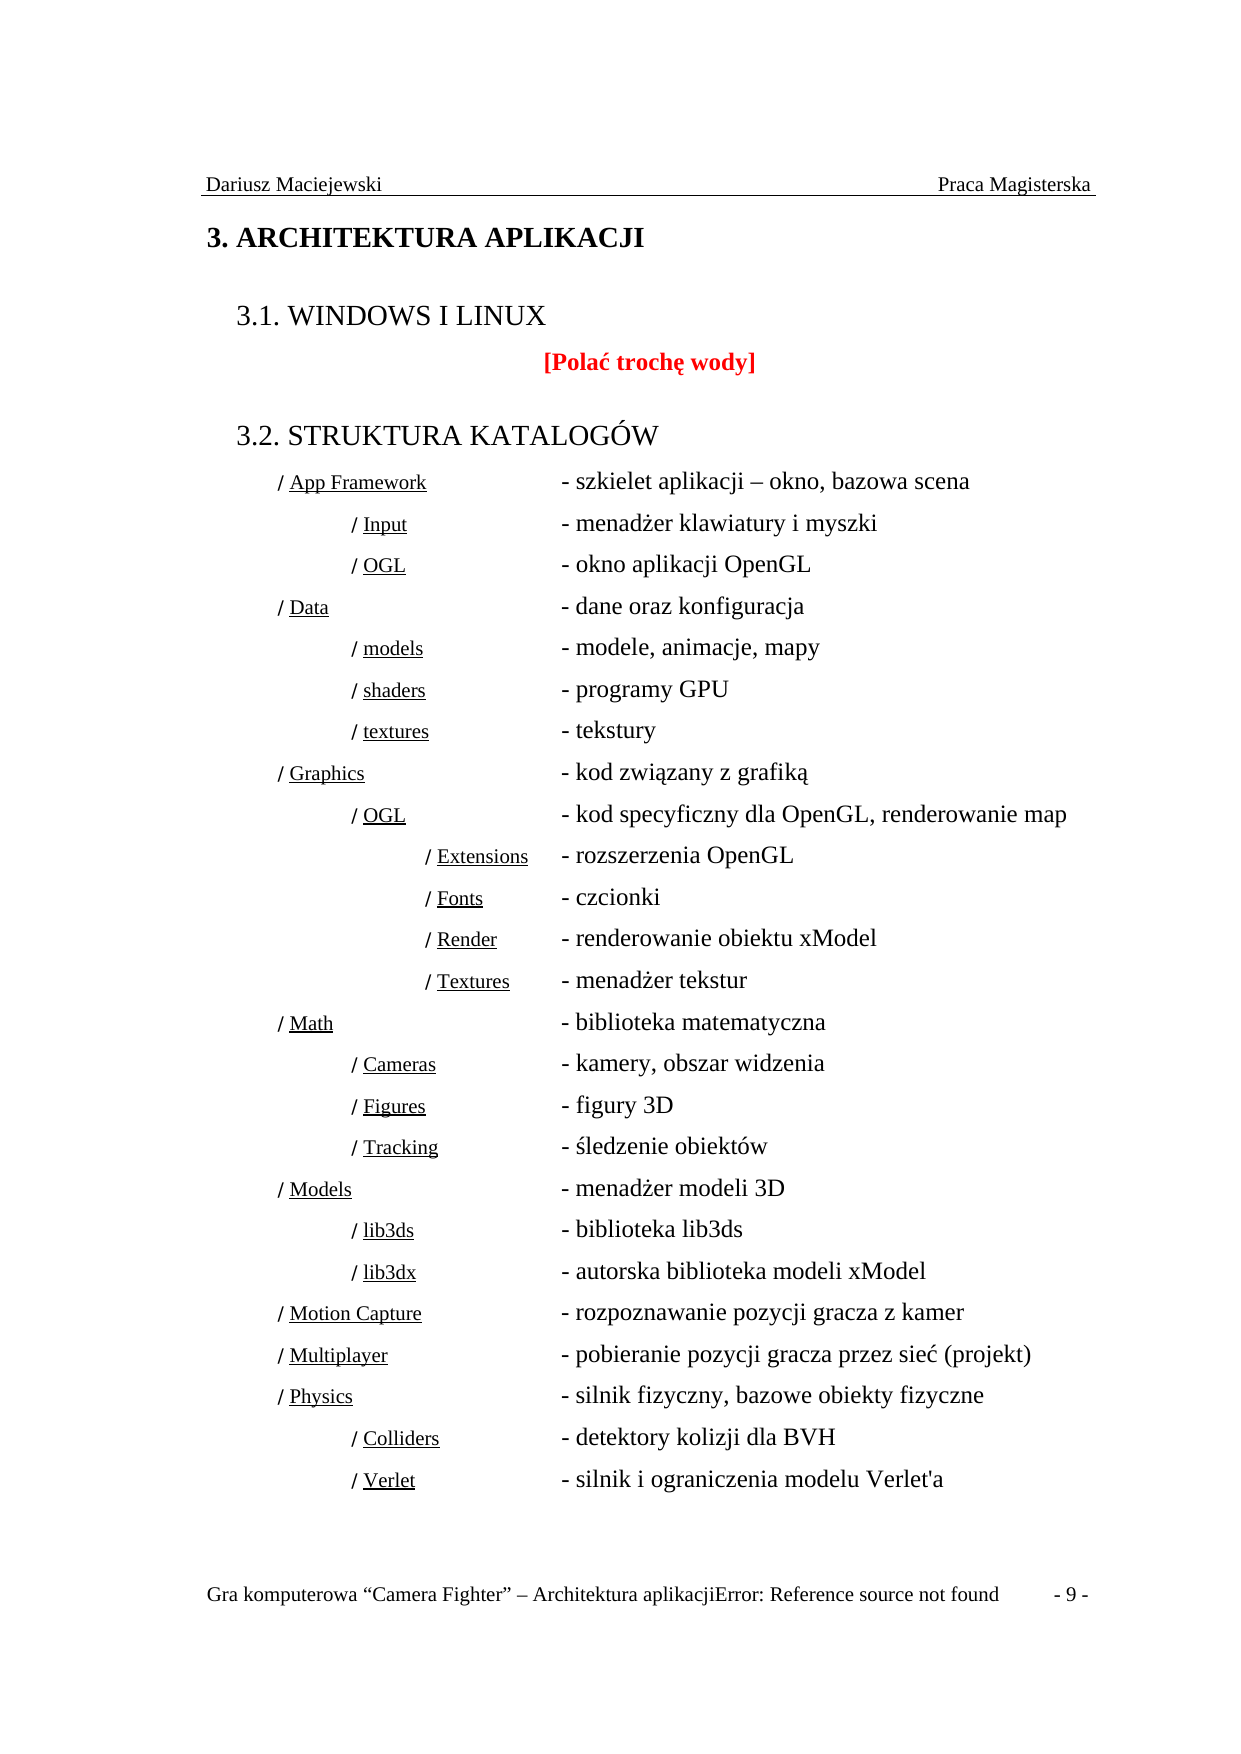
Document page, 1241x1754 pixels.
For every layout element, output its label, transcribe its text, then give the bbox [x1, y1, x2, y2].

list Models - menadżer modeli 3D [218, 1174, 1092, 1202]
list Graphics - kod związany z grafiką [218, 758, 1092, 786]
list lib3dx - autorska biblioteka modeli xModel [292, 1257, 1092, 1285]
list Extensions - rozszerzenia OpenGL [366, 841, 1092, 869]
text [Polać trochę wody] [207, 348, 1092, 376]
list Data - dane oraz konfiguracja [218, 592, 1092, 620]
list Multiplayer - pobieranie pozycji gracza przez sieć (projekt) [218, 1340, 1092, 1368]
list Figures - figury 3D [292, 1091, 1092, 1118]
list Colliders - detektory kolizji dla BVH [292, 1423, 1092, 1451]
list textures - tekstury [292, 717, 1092, 744]
list Cameras - kamery, obszar widzenia [292, 1049, 1092, 1077]
list Verlet - silnik i ograniczenia modelu Verlet'a [292, 1465, 1092, 1492]
list shaders - programy GPU [292, 675, 1092, 703]
subtitle Architektura aplikacji [207, 221, 1092, 254]
list models - modele, animacje, mapy [292, 633, 1092, 661]
list OGL - okno aplikacji OpenGL [292, 550, 1092, 578]
subtitle Struktura katalogów [207, 419, 1092, 451]
subtitle Windows i Linux [207, 299, 1092, 332]
list Render - renderowanie obiektu xModel [366, 924, 1092, 952]
list Fonts - czcionki [366, 883, 1092, 911]
list Motion Capture - rozpoznawanie pozycji gracza z kamer [218, 1298, 1092, 1326]
list Tracking - śledzenie obiektów [292, 1132, 1092, 1160]
list Physics - silnik fizyczny, bazowe obiekty fizyczne [218, 1382, 1092, 1409]
list App Framework - szkielet aplikacji – okno, bazowa scena [218, 467, 1092, 495]
list Input - menadżer klawiatury i myszki [292, 509, 1092, 537]
list OGL - kod specyficzny dla OpenGL, renderowanie map [292, 800, 1092, 827]
list Math - biblioteka matematyczna [218, 1008, 1092, 1035]
list Textures - menadżer tekstur [366, 966, 1092, 994]
list lib3ds - biblioteka lib3ds [292, 1215, 1092, 1243]
